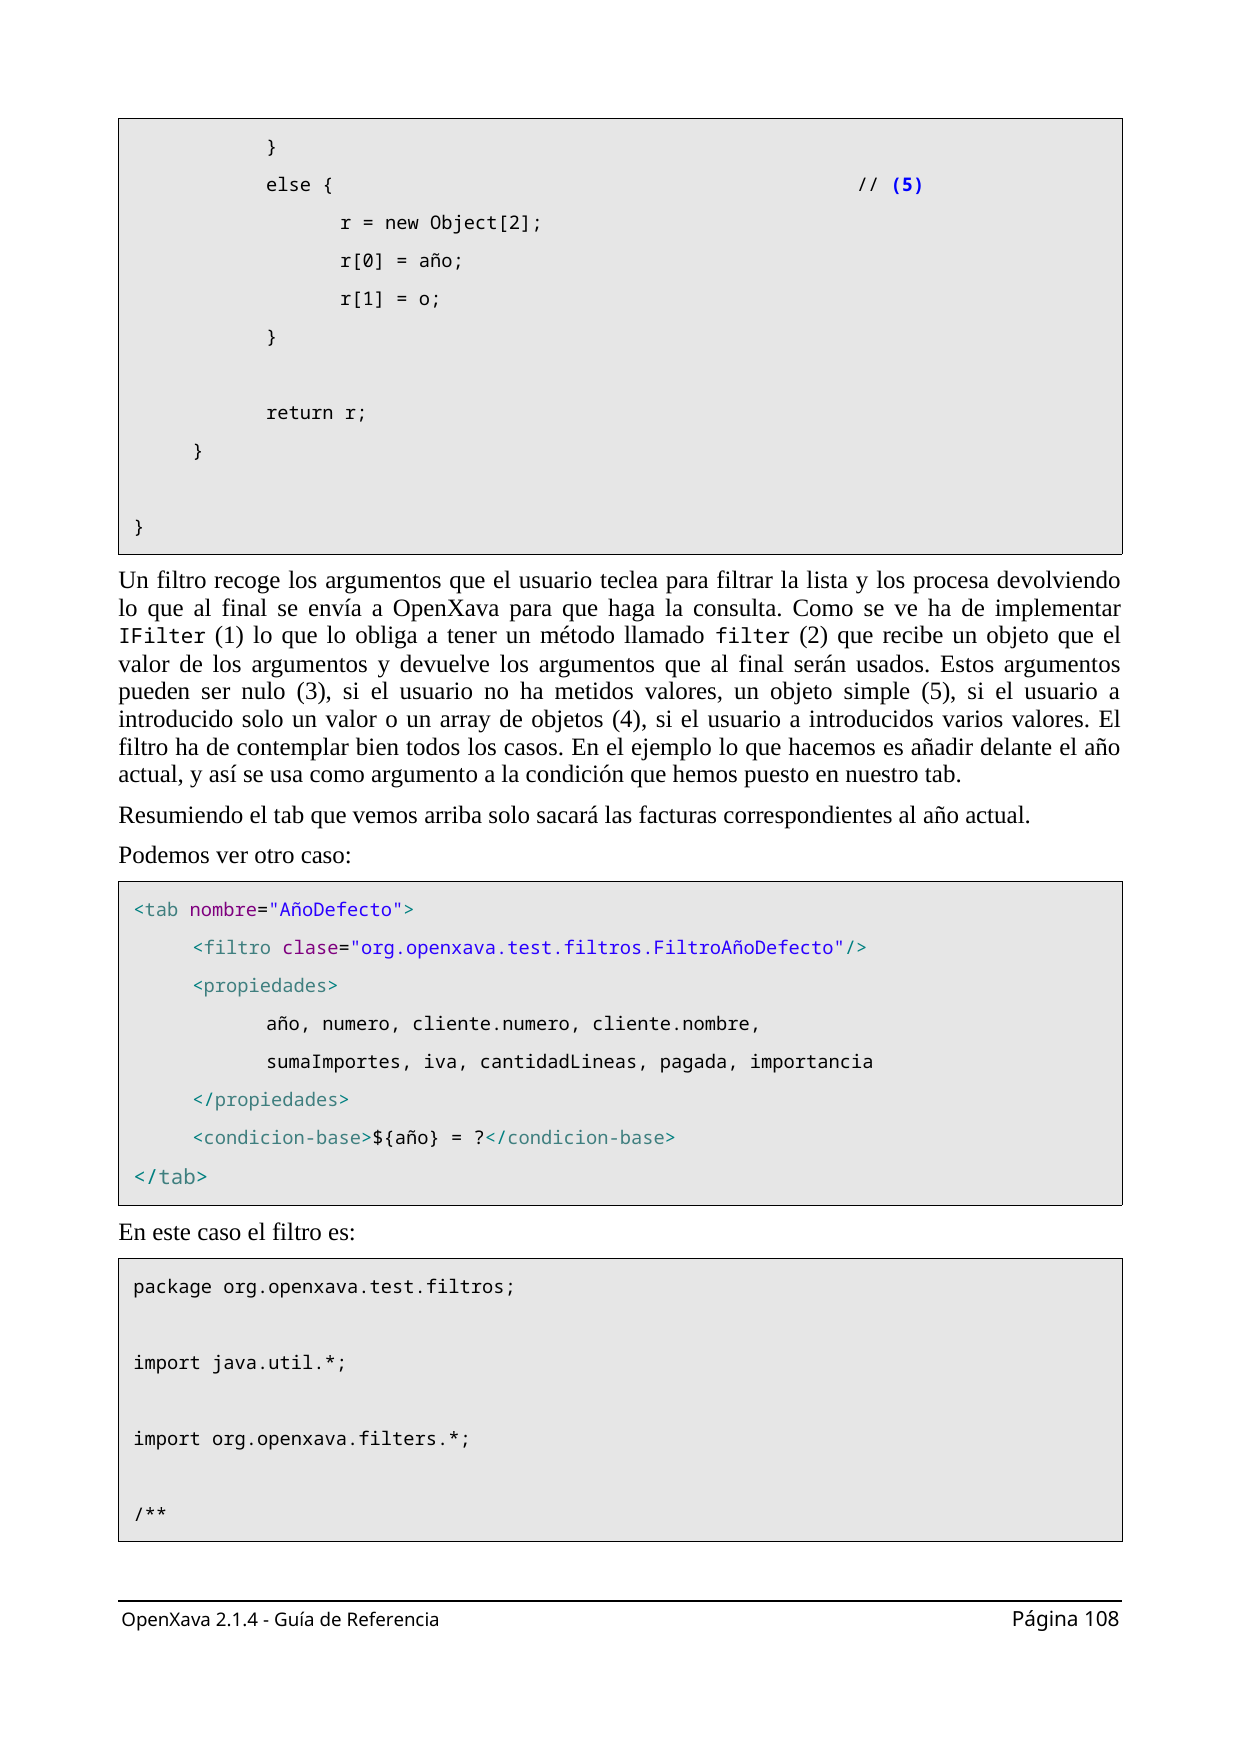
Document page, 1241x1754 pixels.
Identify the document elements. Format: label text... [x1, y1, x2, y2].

text Resumiendo el tab que vemos arriba solo sacará las facturas correspondientes al año actual. [118, 801, 1122, 828]
text } [119, 119, 1122, 156]
text Un filtro recoge los argumentos que el usuario teclea para filtrar la lista y los procesa devolviendo lo que al final se envía a OpenXava para que haga la consulta. Como se ve ha de implementar IFilter (1) lo que lo obliga a tener un método llamado filter (2) que recibe un objeto que el valor de los argumentos y devuelve los argumentos que al final serán usados. Estos argumentos pueden ser nulo (3), si el usuario no ha metidos valores, un objeto simple (5), si el usuario a introducido solo un valor o un array de objetos (4), si el usuario a introducidos varios valores. El filtro ha de contemplar bien todos los casos. En el ejemplo lo que hacemos es añadir delante el año actual, y así se usa como argumento a la condición que hemos puesto en nuestro tab. [118, 566, 1122, 788]
text <propiedades> [119, 957, 1122, 995]
text </propiedades> [119, 1071, 1122, 1109]
text </tab> [119, 1147, 1122, 1205]
text r = new Object[2]; [119, 194, 1122, 232]
text import org.openxava.filters.*; [119, 1410, 1122, 1448]
text else { // (5) [119, 156, 1122, 194]
text /** [119, 1486, 1122, 1541]
text <condicion-base>${año} = ?</condicion-base> [119, 1109, 1122, 1147]
text import java.util.*; [119, 1334, 1122, 1372]
text } [119, 308, 1122, 346]
text } [119, 498, 1122, 554]
text En este caso el filtro es: [118, 1218, 1122, 1246]
text <filtro clase="org.openxava.test.filtros.FiltroAñoDefecto"/> [119, 919, 1122, 957]
text <tab nombre="AñoDefecto"> [119, 882, 1122, 919]
text Podemos ver otro caso: [118, 841, 1122, 869]
text } [119, 422, 1122, 460]
text package org.openxava.test.filtros; [119, 1259, 1122, 1296]
text r[1] = o; [119, 270, 1122, 308]
text sumaImportes, iva, cantidadLineas, pagada, importancia [119, 1033, 1122, 1071]
text return r; [119, 384, 1122, 422]
text año, numero, cliente.numero, cliente.nombre, [119, 995, 1122, 1033]
text r[0] = año; [119, 232, 1122, 270]
